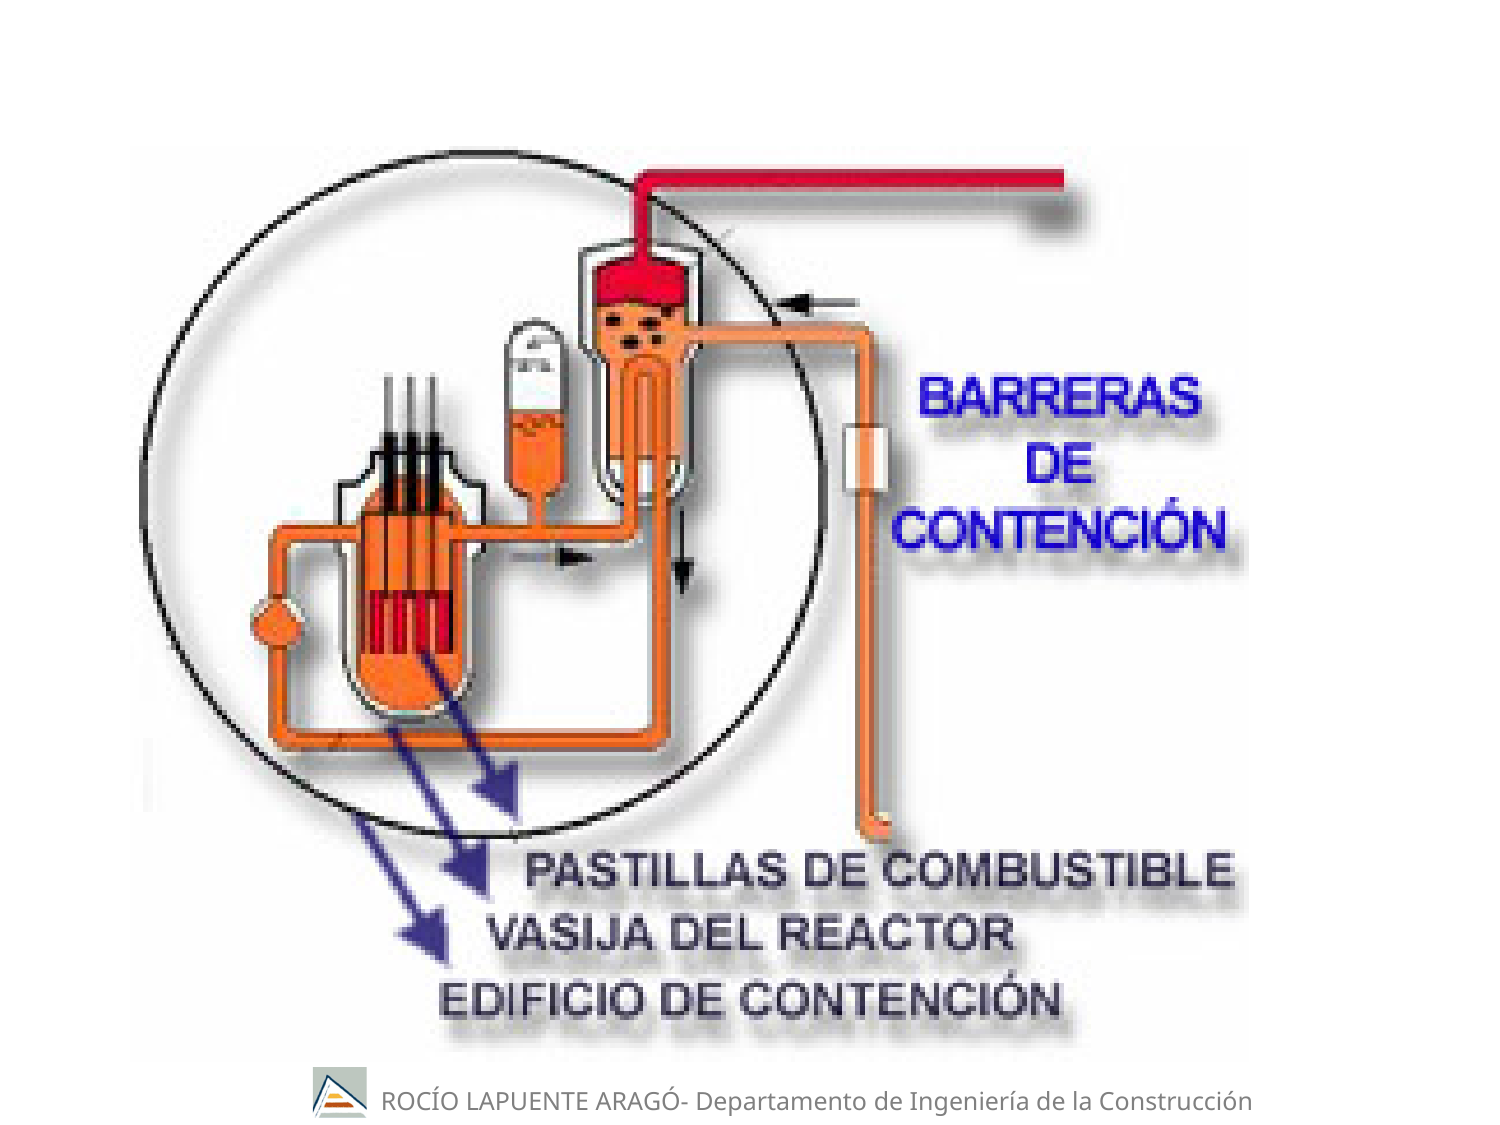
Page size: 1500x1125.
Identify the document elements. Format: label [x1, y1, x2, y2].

picture [130, 146, 1249, 1062]
